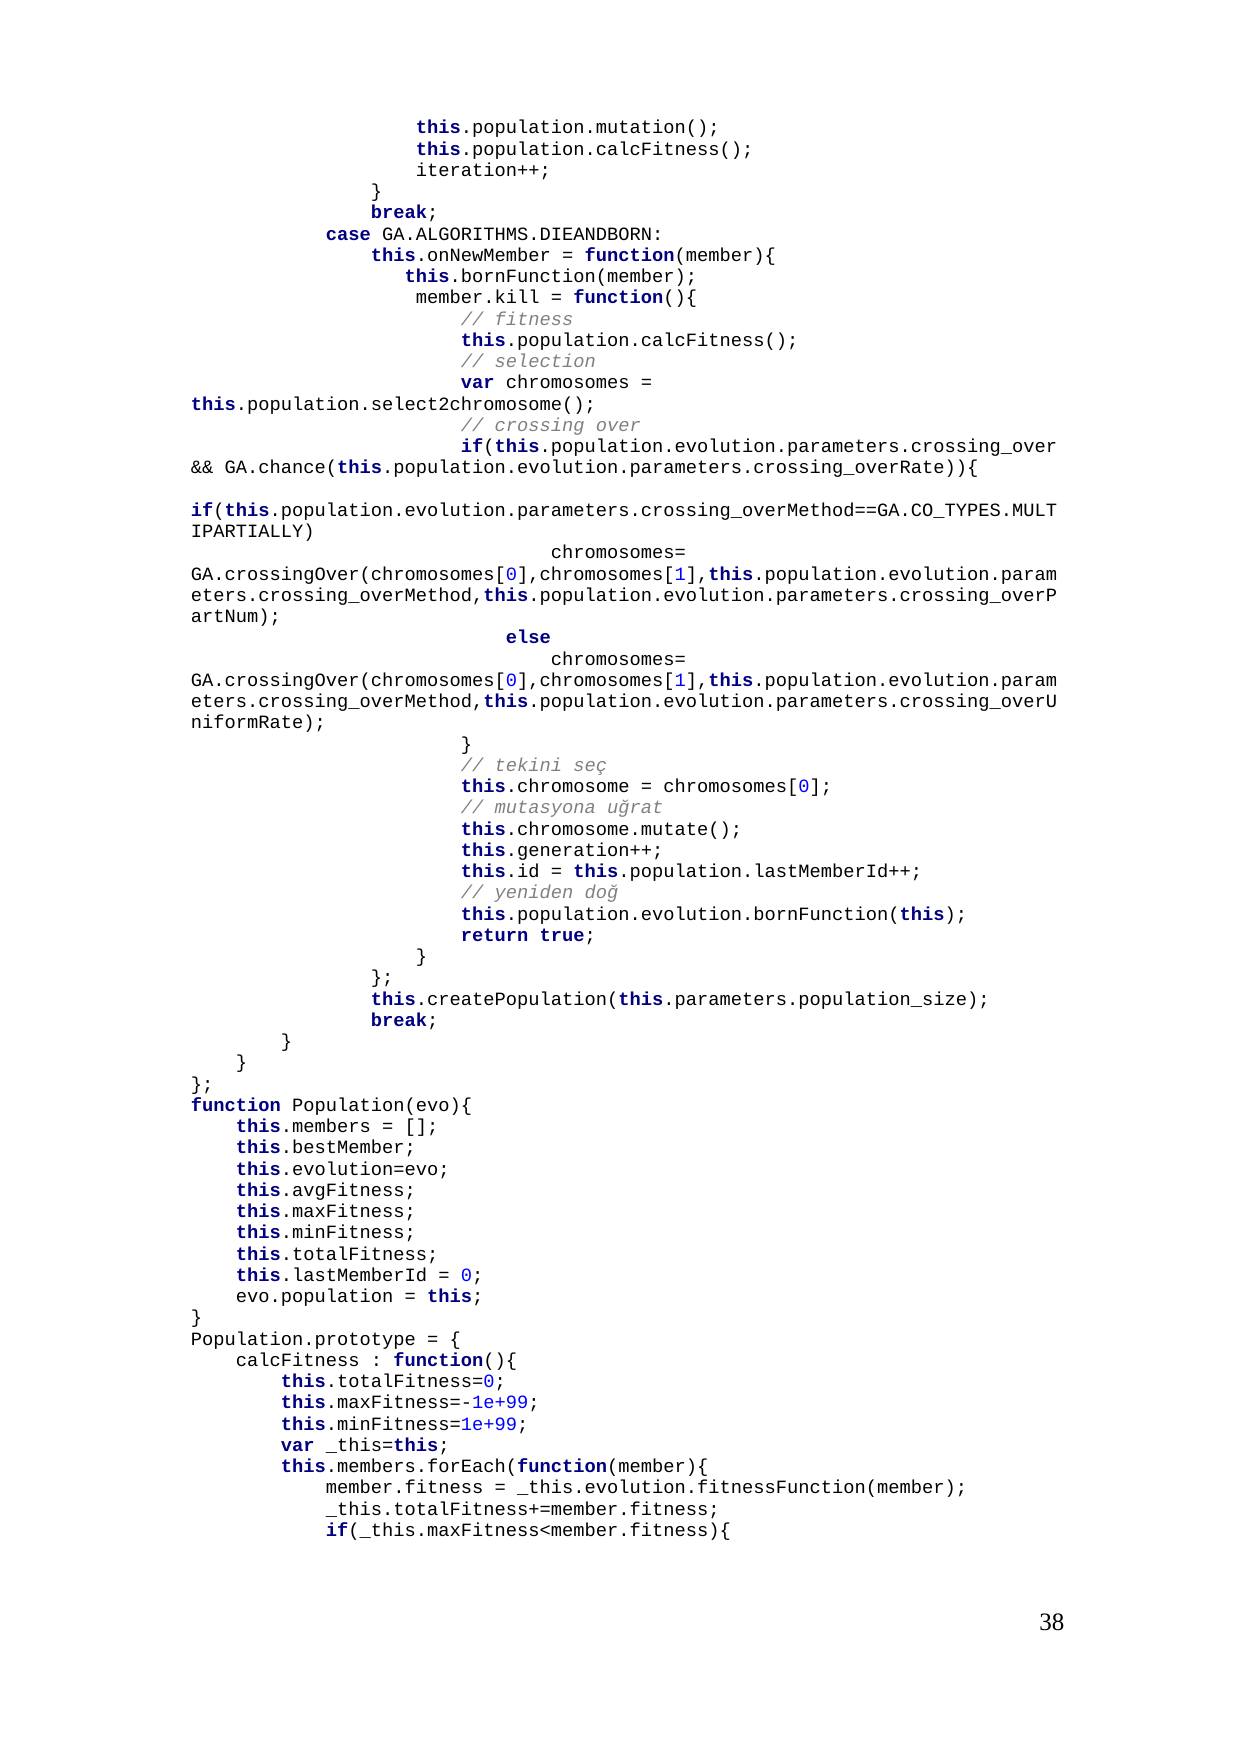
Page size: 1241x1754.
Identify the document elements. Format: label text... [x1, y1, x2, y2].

text iteration++; [191, 161, 1064, 182]
text this.maxFitness; [191, 1202, 1064, 1223]
text this.population.evolution.bornFunction(this); [191, 904, 1064, 926]
text if(this.population.evolution.parameters.crossing_over && GA.chance(this.population.evolution.parameters.crossing_overRate)){ [191, 437, 1064, 479]
text this.bornFunction(member); [191, 267, 1064, 288]
text chromosomes= GA.crossingOver(chromosomes[0],chromosomes[1],this.population.evolution.parameters.crossing_overMethod,this.population.evolution.parameters.crossing_overPartNum); [191, 543, 1064, 628]
text else [191, 628, 1064, 649]
text this.createPopulation(this.parameters.population_size); [191, 989, 1064, 1011]
text break; [191, 1011, 1064, 1032]
text // mutasyona uğrat [191, 798, 1064, 819]
text this.chromosome.mutate(); [191, 819, 1064, 841]
text this.bestMember; [191, 1138, 1064, 1159]
text var _this=this; [191, 1436, 1064, 1457]
text this.minFitness; [191, 1223, 1064, 1244]
text }; [191, 1074, 1064, 1096]
text this.avgFitness; [191, 1181, 1064, 1202]
text this.id = this.population.lastMemberId++; [191, 862, 1064, 883]
text if(this.population.evolution.parameters.crossing_overMethod==GA.CO_TYPES.MULTIPARTIALLY) [191, 479, 1064, 543]
text if(_this.maxFitness<member.fitness){ [191, 1521, 1064, 1542]
text return true; [191, 926, 1064, 947]
text this.generation++; [191, 841, 1064, 862]
text calcFitness : function(){ [191, 1351, 1064, 1372]
text } [191, 947, 1064, 968]
text this.chromosome = chromosomes[0]; [191, 777, 1064, 798]
text // tekini seç [191, 756, 1064, 777]
text member.fitness = _this.evolution.fitnessFunction(member); [191, 1478, 1064, 1499]
text this.totalFitness; [191, 1244, 1064, 1266]
text this.onNewMember = function(member){ [191, 246, 1064, 267]
text // crossing over [191, 416, 1064, 437]
text _this.totalFitness+=member.fitness; [191, 1499, 1064, 1521]
text // yeniden doğ [191, 883, 1064, 904]
text this.maxFitness=-1e+99; [191, 1393, 1064, 1414]
text // selection [191, 352, 1064, 373]
text case GA.ALGORITHMS.DIEANDBORN: [191, 224, 1064, 246]
text this.population.mutation(); [191, 118, 1064, 139]
text Population.prototype = { [191, 1329, 1064, 1351]
text this.totalFitness=0; [191, 1372, 1064, 1393]
text this.members = []; [191, 1117, 1064, 1138]
text var chromosomes = this.population.select2chromosome(); [191, 373, 1064, 416]
text this.evolution=evo; [191, 1159, 1064, 1181]
text evo.population = this; [191, 1287, 1064, 1308]
text } [191, 1308, 1064, 1329]
text this.population.calcFitness(); [191, 331, 1064, 352]
text } [191, 1032, 1064, 1053]
text this.minFitness=1e+99; [191, 1414, 1064, 1436]
text } [191, 182, 1064, 203]
text this.lastMemberId = 0; [191, 1266, 1064, 1287]
text function Population(evo){ [191, 1096, 1064, 1117]
text member.kill = function(){ [191, 288, 1064, 309]
text this.members.forEach(function(member){ [191, 1457, 1064, 1478]
text } [191, 1053, 1064, 1074]
text // fitness [191, 309, 1064, 331]
text } [191, 734, 1064, 756]
text }; [191, 968, 1064, 989]
text this.population.calcFitness(); [191, 139, 1064, 161]
text chromosomes= GA.crossingOver(chromosomes[0],chromosomes[1],this.population.evolution.parameters.crossing_overMethod,this.population.evolution.parameters.crossing_overUniformRate); [191, 649, 1064, 734]
text break; [191, 203, 1064, 224]
